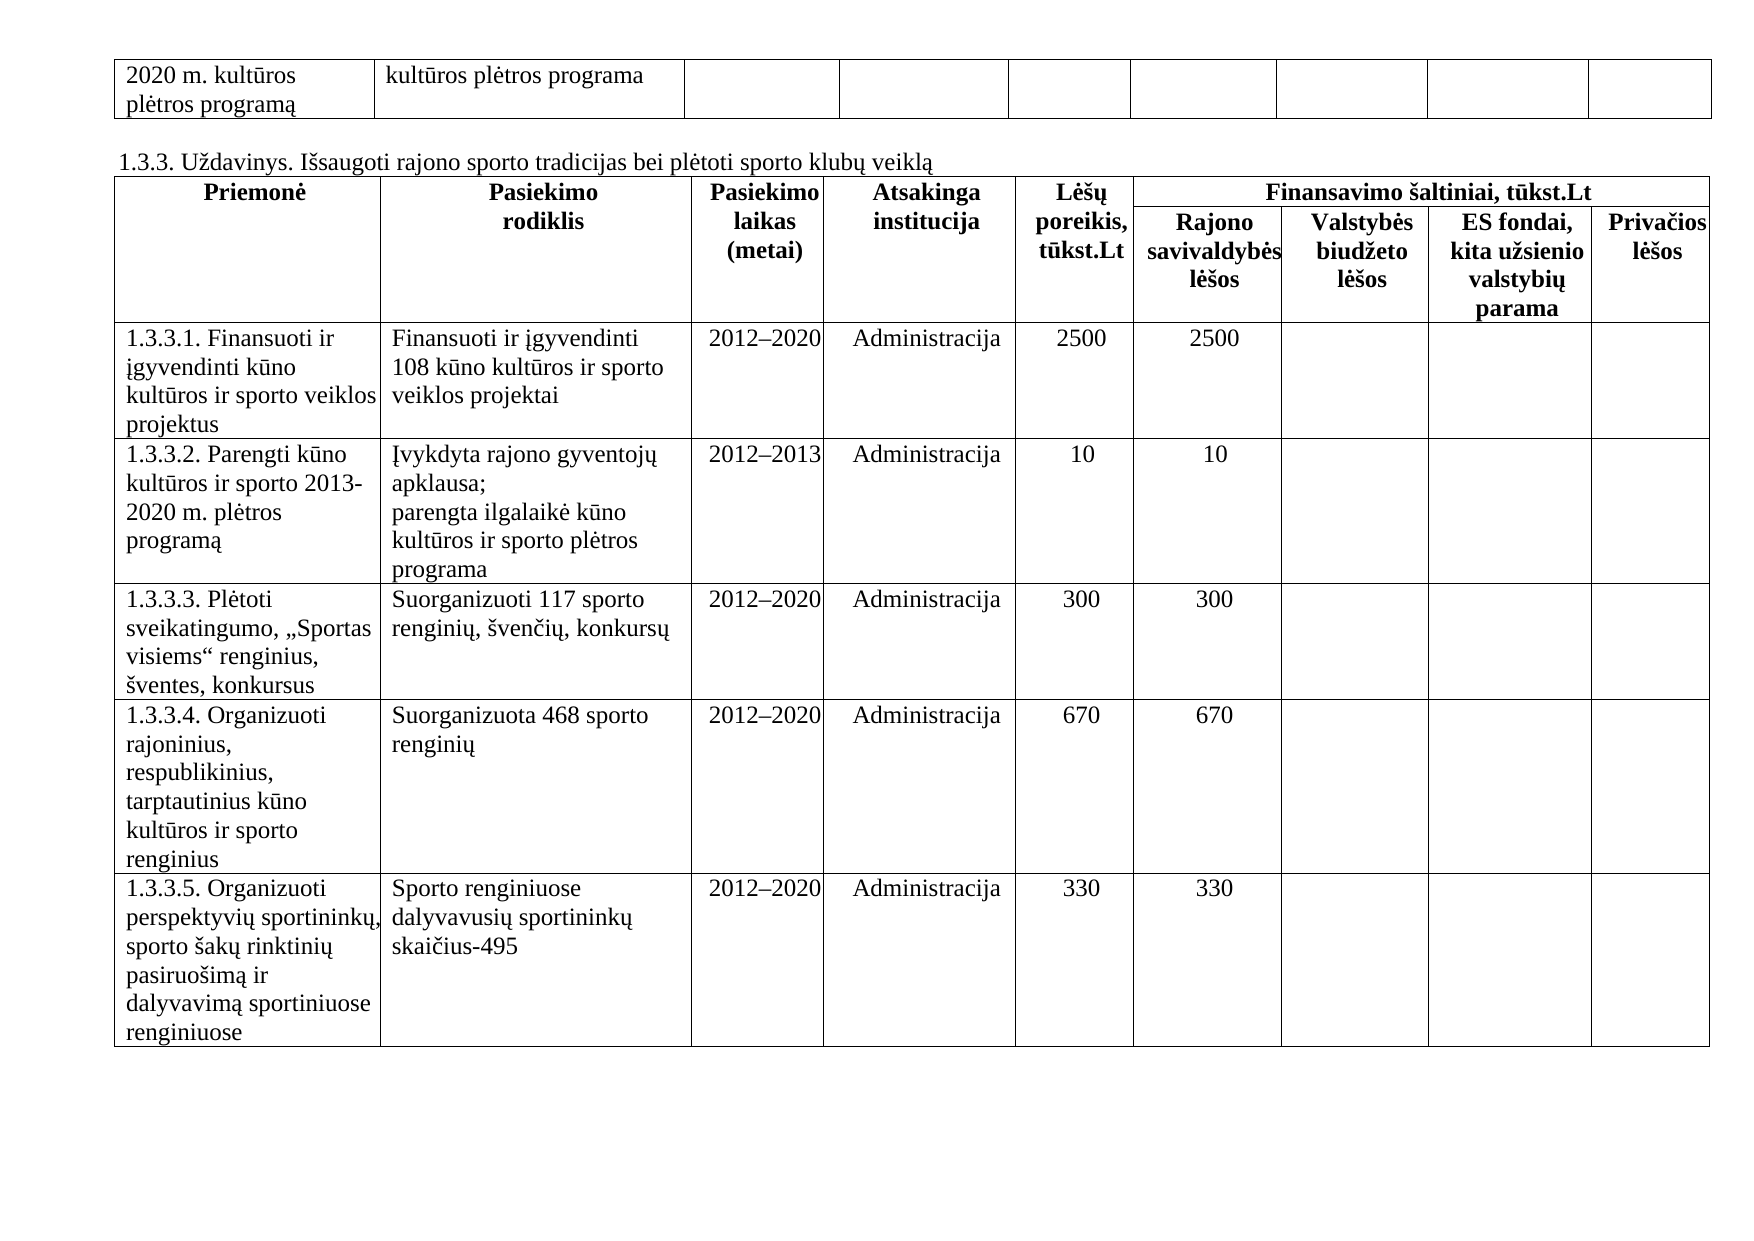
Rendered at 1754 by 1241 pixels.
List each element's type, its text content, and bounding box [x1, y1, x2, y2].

table_cell 2500 [1134, 323, 1281, 438]
table_cell 1.3.3.3. Plėtoti sveikatingumo, „Sportas visiems“ renginius, šventes, konkursus [115, 584, 380, 699]
table_header Pasiekimo laikas (metai) [692, 177, 823, 322]
table_cell [1592, 584, 1709, 699]
table_cell [1592, 874, 1709, 1046]
table_cell [1282, 439, 1428, 583]
table_cell [1428, 60, 1588, 118]
table_cell 1.3.3.1. Finansuoti ir įgyvendinti kūno kultūros ir sporto veiklos projektus [115, 323, 380, 438]
table_cell [1592, 439, 1709, 583]
text 1.3.3. Uždavinys. Išsaugoti rajono sporto tradicijas bei plėtoti sporto klubų veiklą [118, 147, 1650, 176]
table_cell 1.3.3.5. Organizuoti perspektyvių sportininkų, sporto šakų rinktinių pasiruošimą ir dalyvavimą sportiniuose renginiuose [115, 874, 380, 1046]
table_cell 330 [1016, 874, 1133, 1046]
table_cell [1277, 60, 1427, 118]
table_cell 10 [1016, 439, 1133, 583]
table_cell 2012–2020 [692, 874, 823, 1046]
table_cell [1592, 323, 1709, 438]
table_cell 1.3.3.2. Parengti kūno kultūros ir sporto 2013-2020 m. plėtros programą [115, 439, 380, 583]
table_cell 2020 m. kultūros plėtros programą [115, 60, 374, 118]
table_cell [1282, 584, 1428, 699]
table_cell 2012–2020 [692, 323, 823, 438]
table_cell ES fondai, kita užsienio valstybių parama [1429, 207, 1591, 322]
table_cell 330 [1134, 874, 1281, 1046]
table_header Atsakinga institucija [824, 177, 1015, 322]
table_cell 2500 [1016, 323, 1133, 438]
table_cell Administracija [824, 700, 1015, 872]
table_cell [1589, 60, 1711, 118]
table_header Lėšų poreikis, tūkst.Lt [1016, 177, 1133, 322]
table_cell 2012–2020 [692, 584, 823, 699]
table_cell 670 [1134, 700, 1281, 872]
table_cell Suorganizuoti 117 sporto renginių, švenčių, konkursų [381, 584, 691, 699]
table_header Finansavimo šaltiniai, tūkst.Lt [1134, 177, 1709, 206]
table_cell 300 [1016, 584, 1133, 699]
table_cell Suorganizuota 468 sporto renginių [381, 700, 691, 872]
table_cell Įvykdyta rajono gyventojų apklausa; parengta ilgalaikė kūno kultūros ir sporto plėtros programa [381, 439, 691, 583]
table_cell Sporto renginiuose dalyvavusių sportininkų skaičius-495 [381, 874, 691, 1046]
table_cell kultūros plėtros programa [375, 60, 684, 118]
table_cell 1.3.3.4. Organizuoti rajoninius, respublikinius, tarptautinius kūno kultūros ir sporto renginius [115, 700, 380, 872]
table_cell 2012–2013 [692, 439, 823, 583]
table_cell [1429, 874, 1591, 1046]
table_cell Valstybės biudžeto lėšos [1282, 207, 1428, 322]
table_cell Finansuoti ir įgyvendinti 108 kūno kultūros ir sporto veiklos projektai [381, 323, 691, 438]
table_cell Privačios lėšos [1592, 207, 1709, 322]
table_cell Administracija [824, 584, 1015, 699]
table_cell [1131, 60, 1276, 118]
table_cell [1282, 874, 1428, 1046]
table_cell [1429, 700, 1591, 872]
table_header Priemonė [115, 177, 380, 322]
table_cell [1592, 700, 1709, 872]
table_cell [1282, 323, 1428, 438]
table_cell 2012–2020 [692, 700, 823, 872]
table_cell Administracija [824, 874, 1015, 1046]
table_cell [1429, 323, 1591, 438]
table_cell 10 [1134, 439, 1281, 583]
table_cell Rajono savivaldybės lėšos [1134, 207, 1281, 322]
table_cell [1429, 439, 1591, 583]
table_cell [1429, 584, 1591, 699]
table_cell [1009, 60, 1130, 118]
table_cell [840, 60, 1008, 118]
table_cell Administracija [824, 323, 1015, 438]
table_cell [685, 60, 839, 118]
table_cell 300 [1134, 584, 1281, 699]
table_cell [1282, 700, 1428, 872]
table_header Pasiekimo rodiklis [381, 177, 691, 322]
table_cell Administracija [824, 439, 1015, 583]
table_cell 670 [1016, 700, 1133, 872]
